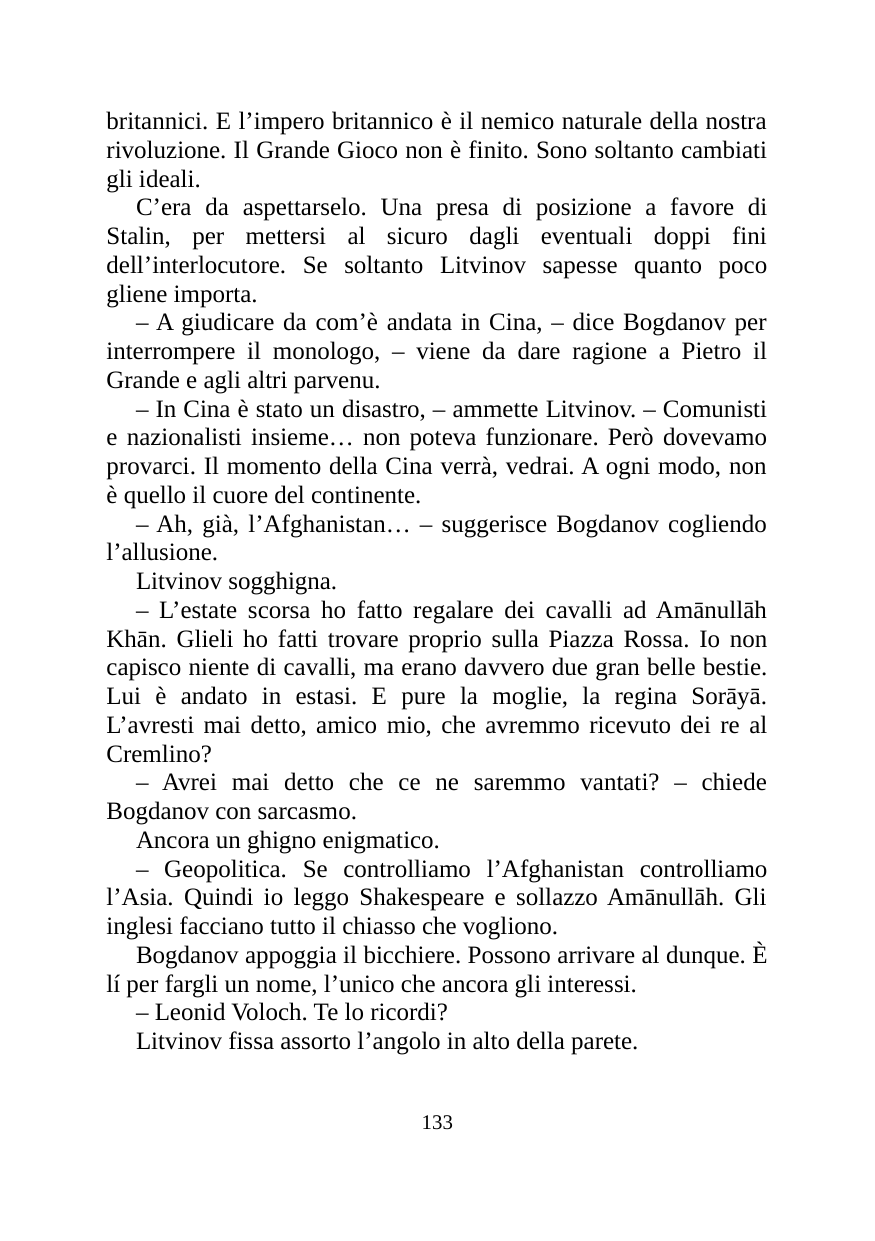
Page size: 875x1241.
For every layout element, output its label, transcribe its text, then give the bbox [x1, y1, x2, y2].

text Litvinov sogghigna. [106, 566, 768, 595]
text – L’estate scorsa ho fatto regalare dei cavalli ad Amānullāh Khān. Glieli ho fatti trovare proprio sulla Piazza Rossa. Io non capisco niente di cavalli, ma erano davvero due gran belle bestie. Lui è andato in estasi. E pure la moglie, la regina Sorāyā. L’avresti mai detto, amico mio, che avremmo ricevuto dei re al Cremlino? [106, 595, 768, 767]
text – Avrei mai detto che ce ne saremmo vantati? – chiede Bogdanov con sarcasmo. [106, 767, 768, 825]
text – In Cina è stato un disastro, – ammette Litvinov. – Comunisti e nazionalisti insieme… non poteva funzionare. Però dovevamo provarci. Il momento della Cina verrà, vedrai. A ogni modo, non è quello il cuore del continente. [106, 394, 768, 509]
text – Ah, già, l’Afghanistan… – suggerisce Bogdanov cogliendo l’allusione. [106, 509, 768, 566]
text britannici. E l’impero britannico è il nemico naturale della nostra rivoluzione. Il Grande Gioco non è finito. Sono soltanto cambiati gli ideali. [106, 106, 768, 192]
text – Leonid Voloch. Te lo ricordi? [106, 997, 768, 1026]
text – Geopolitica. Se controlliamo l’Afghanistan controlliamo l’Asia. Quindi io leggo Shakespeare e sollazzo Amānullāh. Gli inglesi facciano tutto il chiasso che vogliono. [106, 854, 768, 940]
text C’era da aspettarselo. Una presa di posizione a favore di Stalin, per mettersi al sicuro dagli eventuali doppi fini dell’interlocutore. Se soltanto Litvinov sapesse quanto poco gliene importa. [106, 192, 768, 307]
text – A giudicare da com’è andata in Cina, – dice Bogdanov per interrompere il monologo, – viene da dare ragione a Pietro il Grande e agli altri parvenu. [106, 307, 768, 394]
text Bogdanov appoggia il bicchiere. Possono arrivare al dunque. È lí per fargli un nome, l’unico che ancora gli interessi. [106, 940, 768, 997]
text Litvinov fissa assorto l’angolo in alto della parete. [106, 1026, 768, 1055]
text Ancora un ghigno enigmatico. [106, 825, 768, 854]
